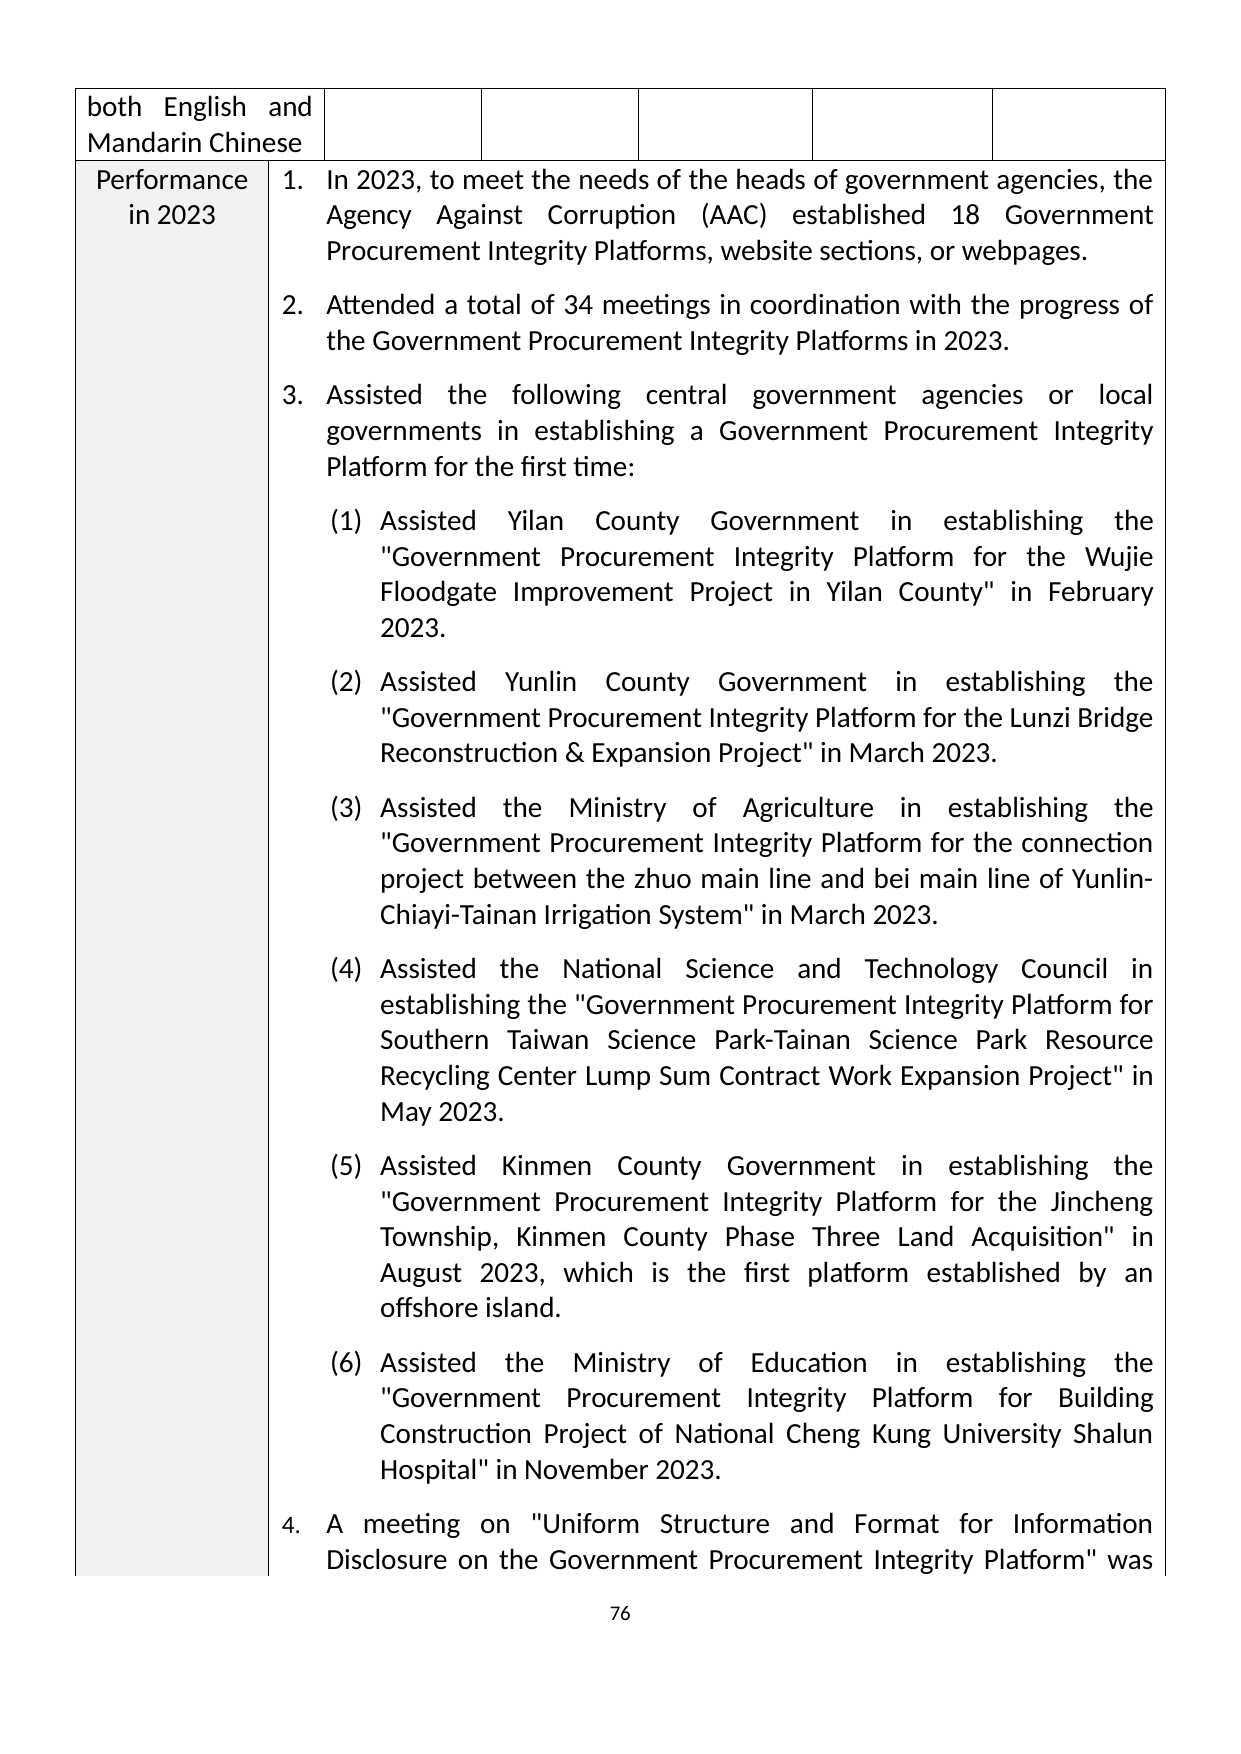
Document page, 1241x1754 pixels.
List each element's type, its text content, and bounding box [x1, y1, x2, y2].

table_cell In 2023, to meet the needs of the heads of government agencies, the Agency Against Corruption (AAC) established 18 Government Procurement Integrity Platforms, website sections, or webpages. Attended a total of 34 meetings in coordination with the progress of the Government Procurement Integrity Platforms in 2023. Assisted the following central government agencies or local governments in establishing a Government Procurement Integrity Platform for the first time: Assisted Yilan County Government in establishing the "Government Procurement Integrity Platform for the Wujie Floodgate Improvement Project in Yilan County" in February 2023. Assisted Yunlin County Government in establishing the "Government Procurement Integrity Platform for the Lunzi Bridge Reconstruction & Expansion Project" in March 2023. Assisted the Ministry of Agriculture in establishing the "Government Procurement Integrity Platform for the connection project between the zhuo main line and bei main line of Yunlin-Chiayi-Tainan Irrigation System" in March 2023. Assisted the National Science and Technology Council in establishing the "Government Procurement Integrity Platform for Southern Taiwan Science Park-Tainan Science Park Resource Recycling Center Lump Sum Contract Work Expansion Project" in May 2023. Assisted Kinmen County Government in establishing the "Government Procurement Integrity Platform for the Jincheng Township, Kinmen County Phase Three Land Acquisition" in August 2023, which is the first platform established by an offshore island. Assisted the Ministry of Education in establishing the "Government Procurement Integrity Platform for Building Construction Project of National Cheng Kung University Shalun Hospital" in November 2023. A meeting on "Uniform Structure and Format for Information Disclosure on the Government Procurement Integrity Platform" was [269, 161, 1165, 1576]
table_cell [993, 89, 1165, 160]
table_cell both English and Mandarin Chinese [76, 89, 324, 160]
table_cell [813, 89, 992, 160]
table_cell [325, 89, 481, 160]
table_cell Performance in 2023 [76, 161, 268, 1576]
table_cell [482, 89, 638, 160]
table_cell [639, 89, 812, 160]
